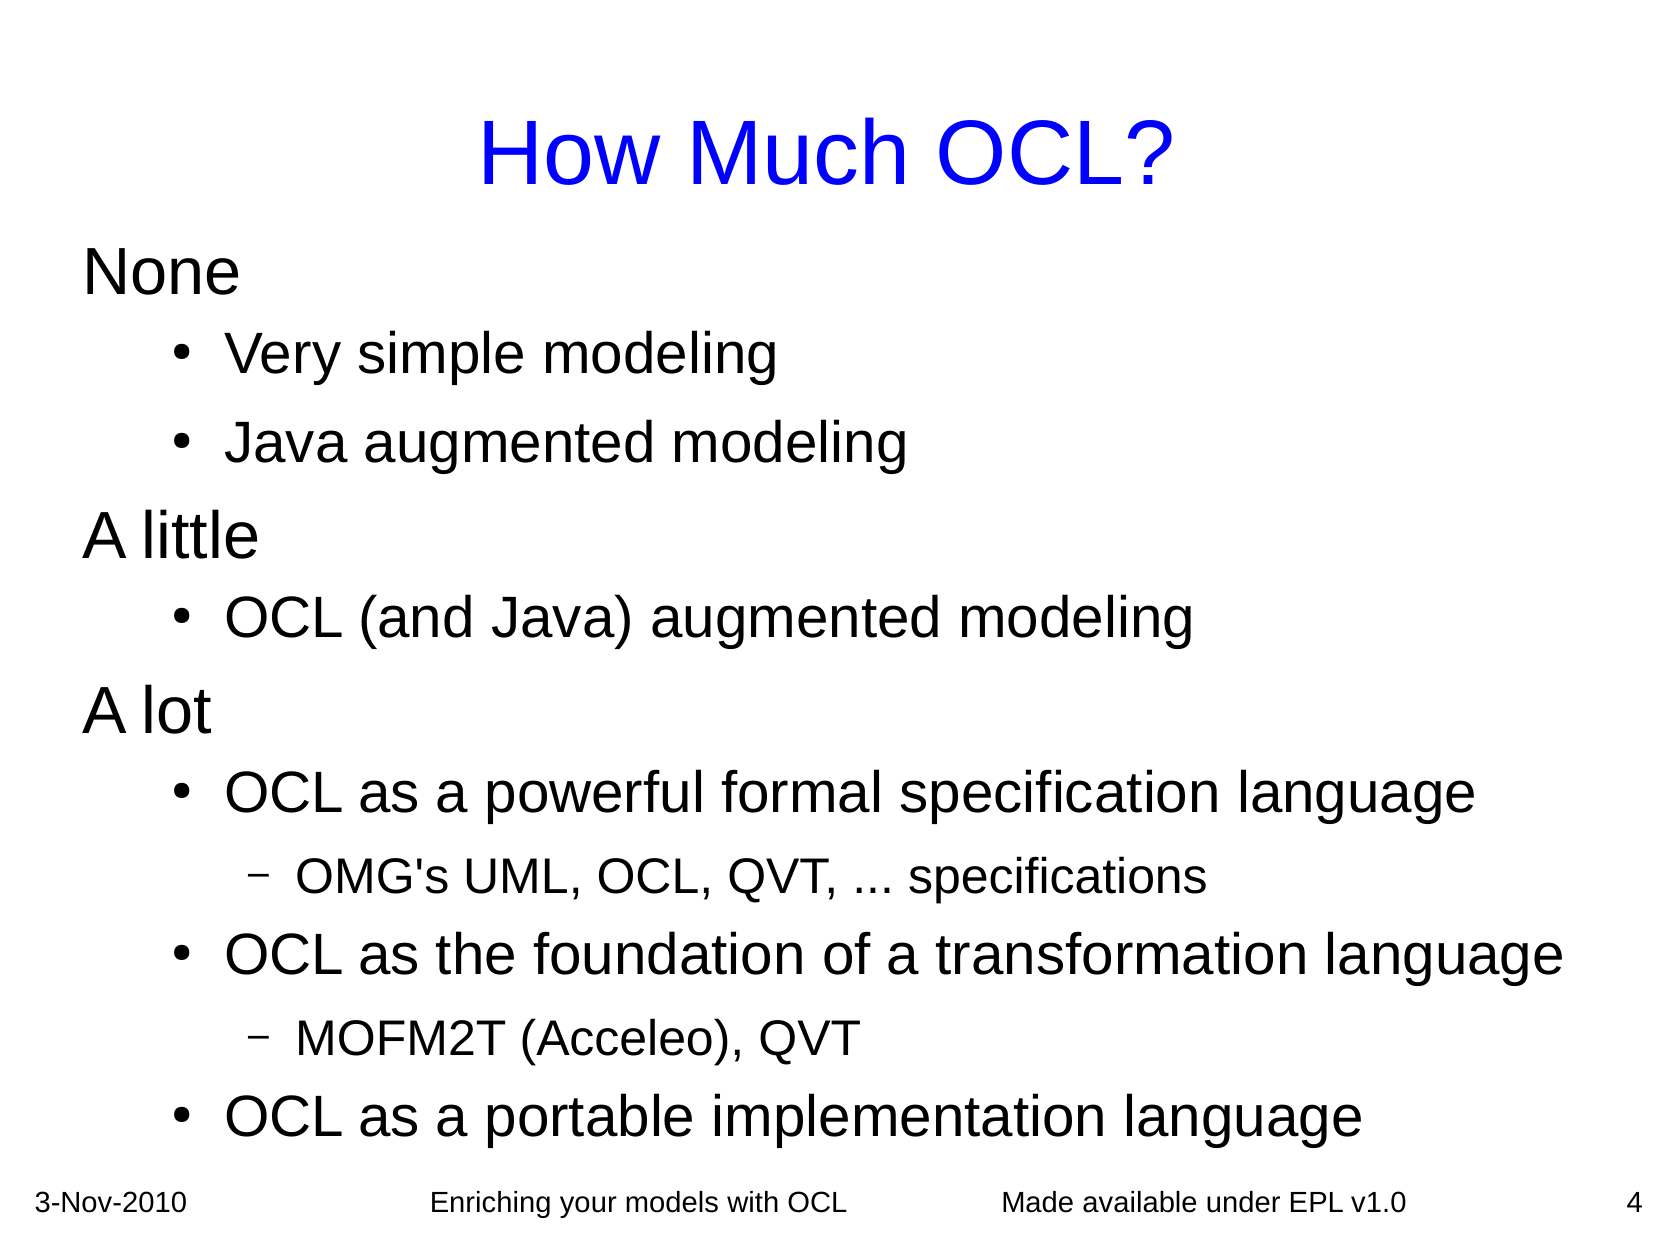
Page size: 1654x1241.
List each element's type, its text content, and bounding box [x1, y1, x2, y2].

title How Much OCL? [82, 49, 1571, 234]
list None Very simple modeling Java augmented modeling A little OCL (and Java) augmented modeling A lot OCL as a powerful formal specification language OMG's UML, OCL, QVT, ... specifications OCL as the foundation of a transformation language MOFM2T (Acceleo), QVT OCL as a portable implementation language [82, 234, 1571, 1194]
